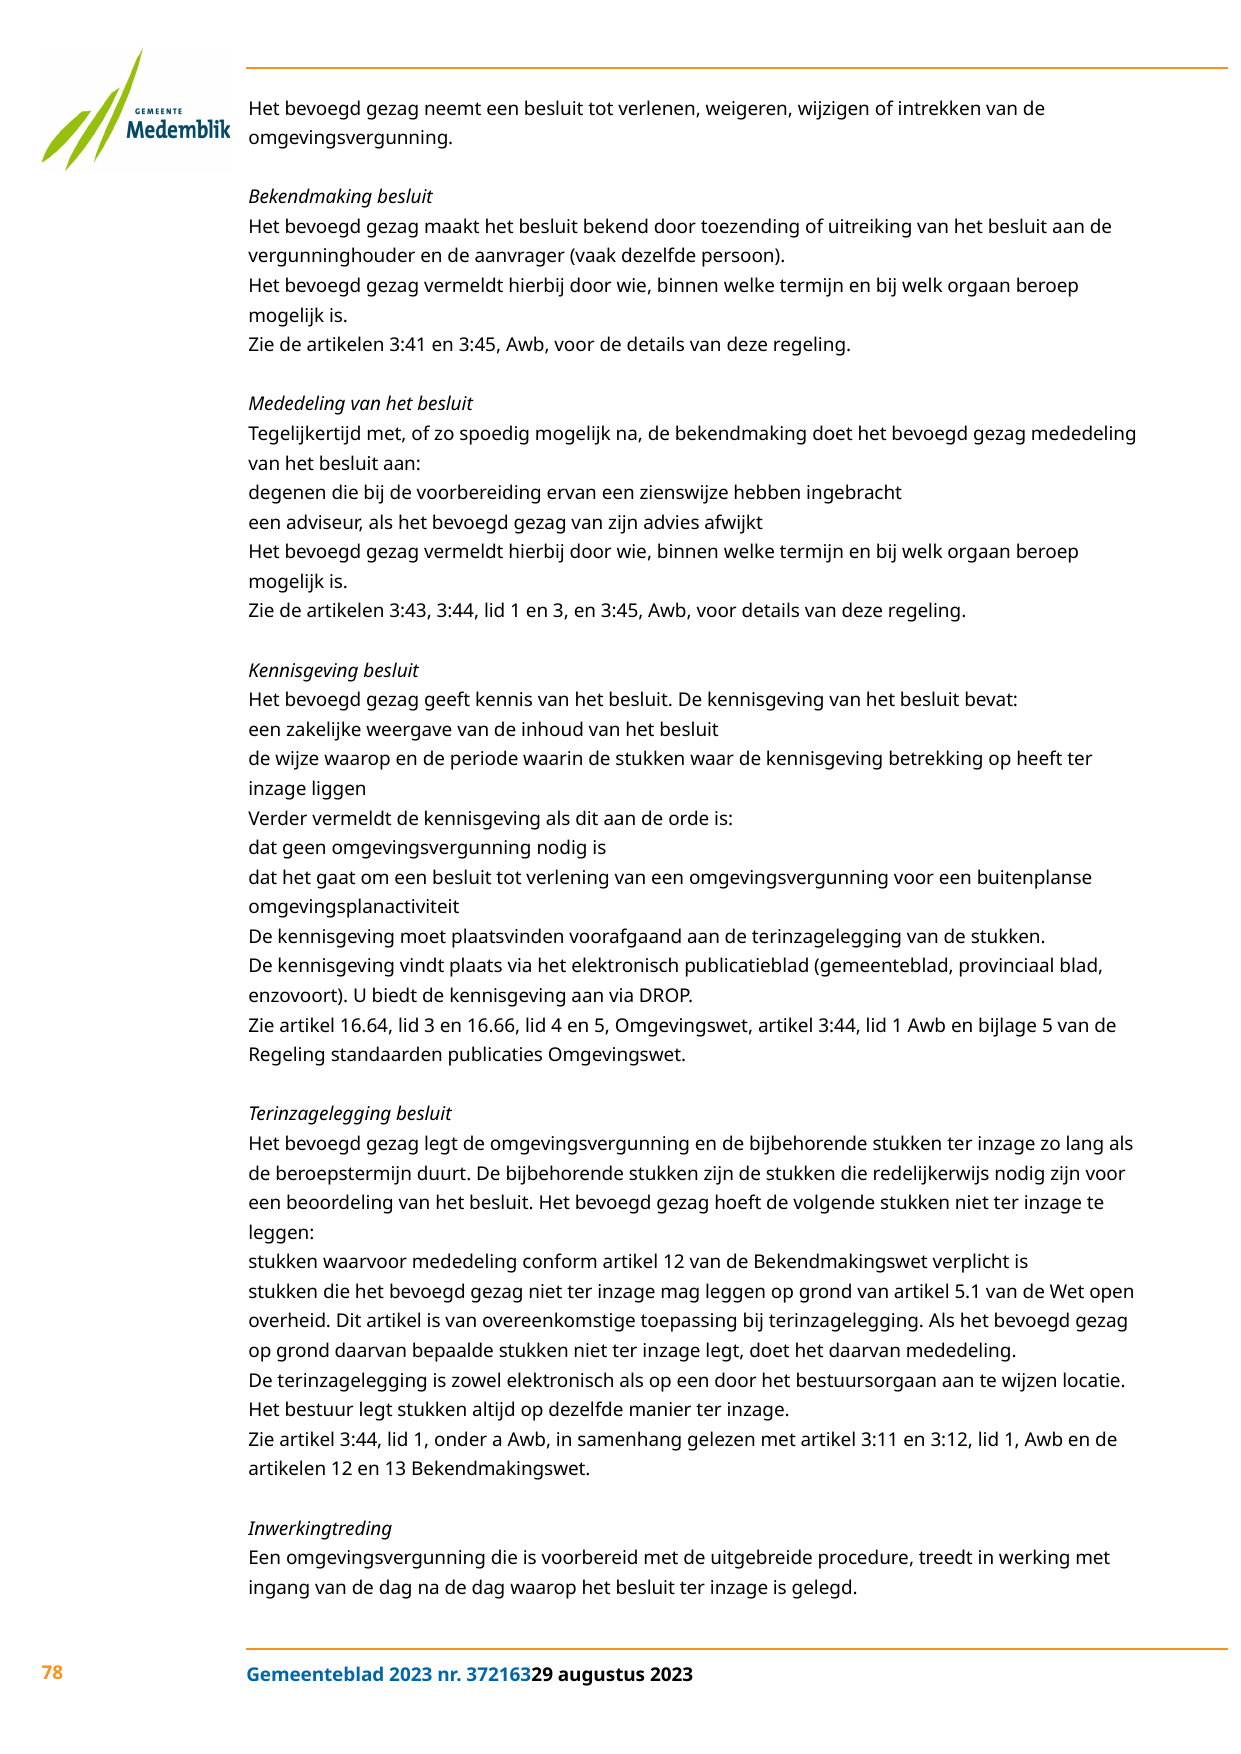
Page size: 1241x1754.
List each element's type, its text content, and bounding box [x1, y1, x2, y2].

text Terinzagelegging besluit [248, 1101, 1152, 1126]
text Verder vermeldt de kennisgeving als dit aan de orde is: [248, 805, 1152, 831]
text Een omgevingsvergunning die is voorbereid met de uitgebreide procedure, treedt in werking met ingang van de dag na de dag waarop het besluit ter inzage is gelegd. [248, 1544, 1152, 1600]
text dat het gaat om een besluit tot verlening van een omgevingsvergunning voor een buitenplanse omgevingsplanactiviteit [248, 864, 1152, 919]
text De kennisgeving moet plaatsvinden voorafgaand aan de terinzagelegging van de stukken. [248, 923, 1152, 949]
text Het bevoegd gezag vermeldt hierbij door wie, binnen welke termijn en bij welk orgaan beroep mogelijk is. [248, 272, 1152, 328]
text degenen die bij de voorbereiding ervan een zienswijze hebben ingebracht [248, 479, 1152, 505]
text Het bevoegd gezag legt de omgevingsvergunning en de bijbehorende stukken ter inzage zo lang als de beroepstermijn duurt. De bijbehorende stukken zijn de stukken die redelijkerwijs nodig zijn voor een beoordeling van het besluit. Het bevoegd gezag hoeft de volgende stukken niet ter inzage te leggen: [248, 1130, 1152, 1245]
text Het bevoegd gezag vermeldt hierbij door wie, binnen welke termijn en bij welk orgaan beroep mogelijk is. [248, 538, 1152, 594]
text een zakelijke weergave van de inhoud van het besluit [248, 716, 1152, 742]
picture [41, 47, 231, 172]
text een adviseur, als het bevoegd gezag van zijn advies afwijkt [248, 509, 1152, 535]
text Kennisgeving besluit [248, 657, 1152, 683]
text Inwerkingtreding [248, 1515, 1152, 1541]
text De kennisgeving vindt plaats via het elektronisch publicatieblad (gemeenteblad, provinciaal blad, enzovoort). U biedt de kennisgeving aan via DROP. [248, 953, 1152, 1008]
text stukken waarvoor mededeling conform artikel 12 van de Bekendmakingswet verplicht is [248, 1248, 1152, 1274]
text Mededeling van het besluit [248, 391, 1152, 416]
text De terinzagelegging is zowel elektronisch als op een door het bestuursorgaan aan te wijzen locatie. Het bestuur legt stukken altijd op dezelfde manier ter inzage. [248, 1367, 1152, 1422]
text Zie artikel 3:44, lid 1, onder a Awb, in samenhang gelezen met artikel 3:11 en 3:12, lid 1, Awb en de artikelen 12 en 13 Bekendmakingswet. [248, 1426, 1152, 1481]
text Zie artikel 16.64, lid 3 en 16.66, lid 4 en 5, Omgevingswet, artikel 3:44, lid 1 Awb en bijlage 5 van de Regeling standaarden publicaties Omgevingswet. [248, 1012, 1152, 1067]
text stukken die het bevoegd gezag niet ter inzage mag leggen op grond van artikel 5.1 van de Wet open overheid. Dit artikel is van overeenkomstige toepassing bij terinzagelegging. Als het bevoegd gezag op grond daarvan bepaalde stukken niet ter inzage legt, doet het daarvan mededeling. [248, 1278, 1152, 1363]
text Het bevoegd gezag geeft kennis van het besluit. De kennisgeving van het besluit bevat: [248, 686, 1152, 712]
text Bekendmaking besluit [248, 183, 1152, 209]
text Het bevoegd gezag neemt een besluit tot verlenen, weigeren, wijzigen of intrekken van de omgevingsvergunning. [248, 95, 1152, 150]
text Het bevoegd gezag maakt het besluit bekend door toezending of uitreiking van het besluit aan de vergunninghouder en de aanvrager (vaak dezelfde persoon). [248, 213, 1152, 268]
text dat geen omgevingsvergunning nodig is [248, 834, 1152, 860]
text Tegelijkertijd met, of zo spoedig mogelijk na, de bekendmaking doet het bevoegd gezag mededeling van het besluit aan: [248, 420, 1152, 476]
text Zie de artikelen 3:43, 3:44, lid 1 en 3, en 3:45, Awb, voor details van deze regeling. [248, 598, 1152, 623]
text Zie de artikelen 3:41 en 3:45, Awb, voor de details van deze regeling. [248, 331, 1152, 357]
text de wijze waarop en de periode waarin de stukken waar de kennisgeving betrekking op heeft ter inzage liggen [248, 746, 1152, 801]
